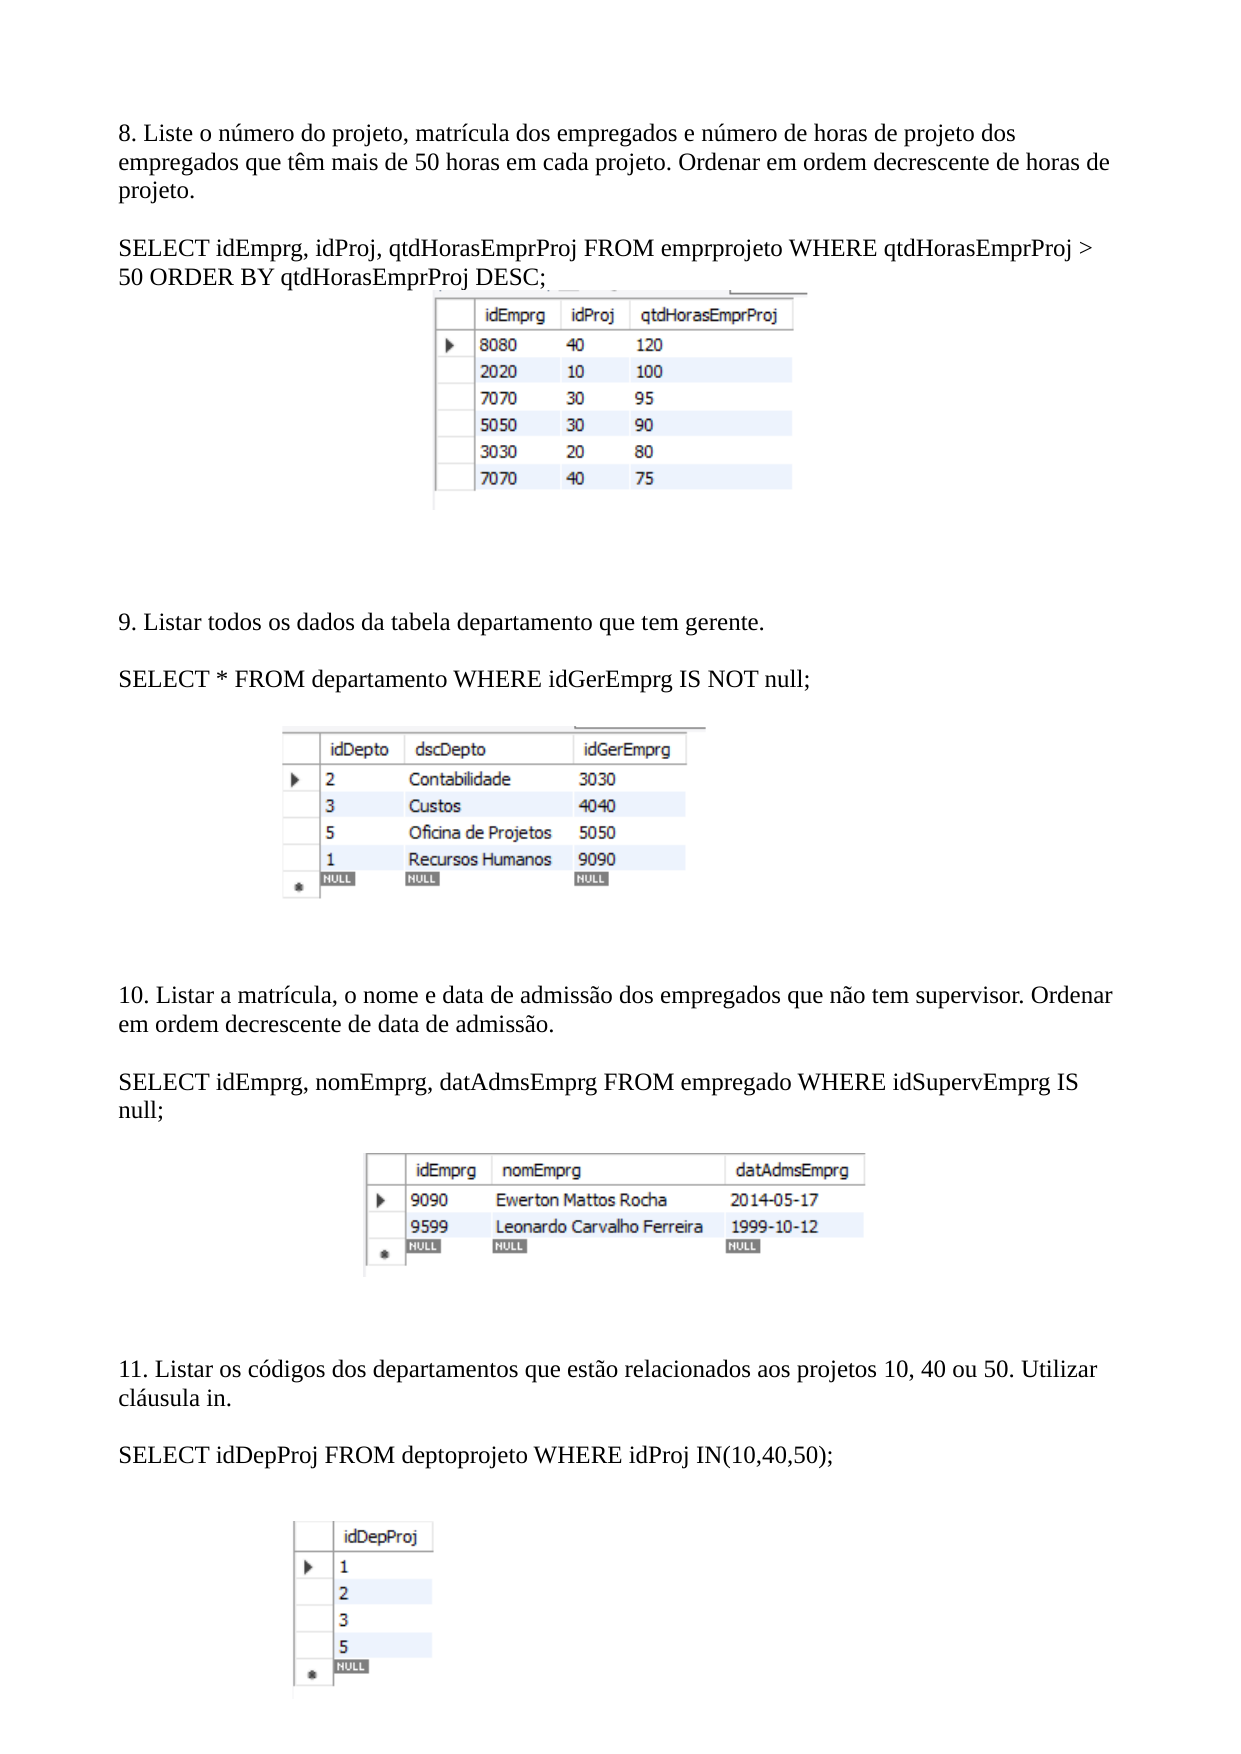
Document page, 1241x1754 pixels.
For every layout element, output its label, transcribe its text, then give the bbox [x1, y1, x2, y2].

picture [432, 290, 808, 510]
text SELECT * FROM departamento WHERE idGerEmprg IS NOT null; [118, 664, 1122, 693]
picture [363, 1153, 878, 1277]
text 11. Listar os códigos dos departamentos que estão relacionados aos projetos 10, 40 ou 50. Utilizar [118, 1354, 1122, 1383]
text SELECT idEmprg, nomEmprg, datAdmsEmprg FROM empregado WHERE idSupervEmprg IS null; [118, 1067, 1122, 1124]
text empregados que têm mais de 50 horas em cada projeto. Ordenar em ordem decrescente de horas de [118, 147, 1122, 176]
text cláusula in.­ [118, 1383, 1122, 1412]
text 9. Listar todos os dados da tabela departamento que tem gerente. [118, 607, 1122, 636]
text projeto. [118, 176, 1122, 204]
text 8. Liste o número do projeto, matrícula dos empregados e número de horas de projeto dos [118, 118, 1122, 147]
text em ordem decrescente de data de admissão. [118, 1009, 1122, 1038]
text SELECT idEmprg, idProj, qtdHorasEmprProj FROM emprprojeto WHERE qtdHorasEmprProj > 50 ORDER BY qtdHorasEmprProj DESC; [118, 233, 1122, 291]
picture [282, 726, 706, 927]
text SELECT idDepProj FROM deptoprojeto WHERE idProj IN(10,40,50); [118, 1441, 1122, 1469]
picture [292, 1521, 437, 1699]
text 10. Listar a matrícula, o nome e data de admissão dos empregados que não tem supervisor. Ordenar [118, 981, 1122, 1009]
